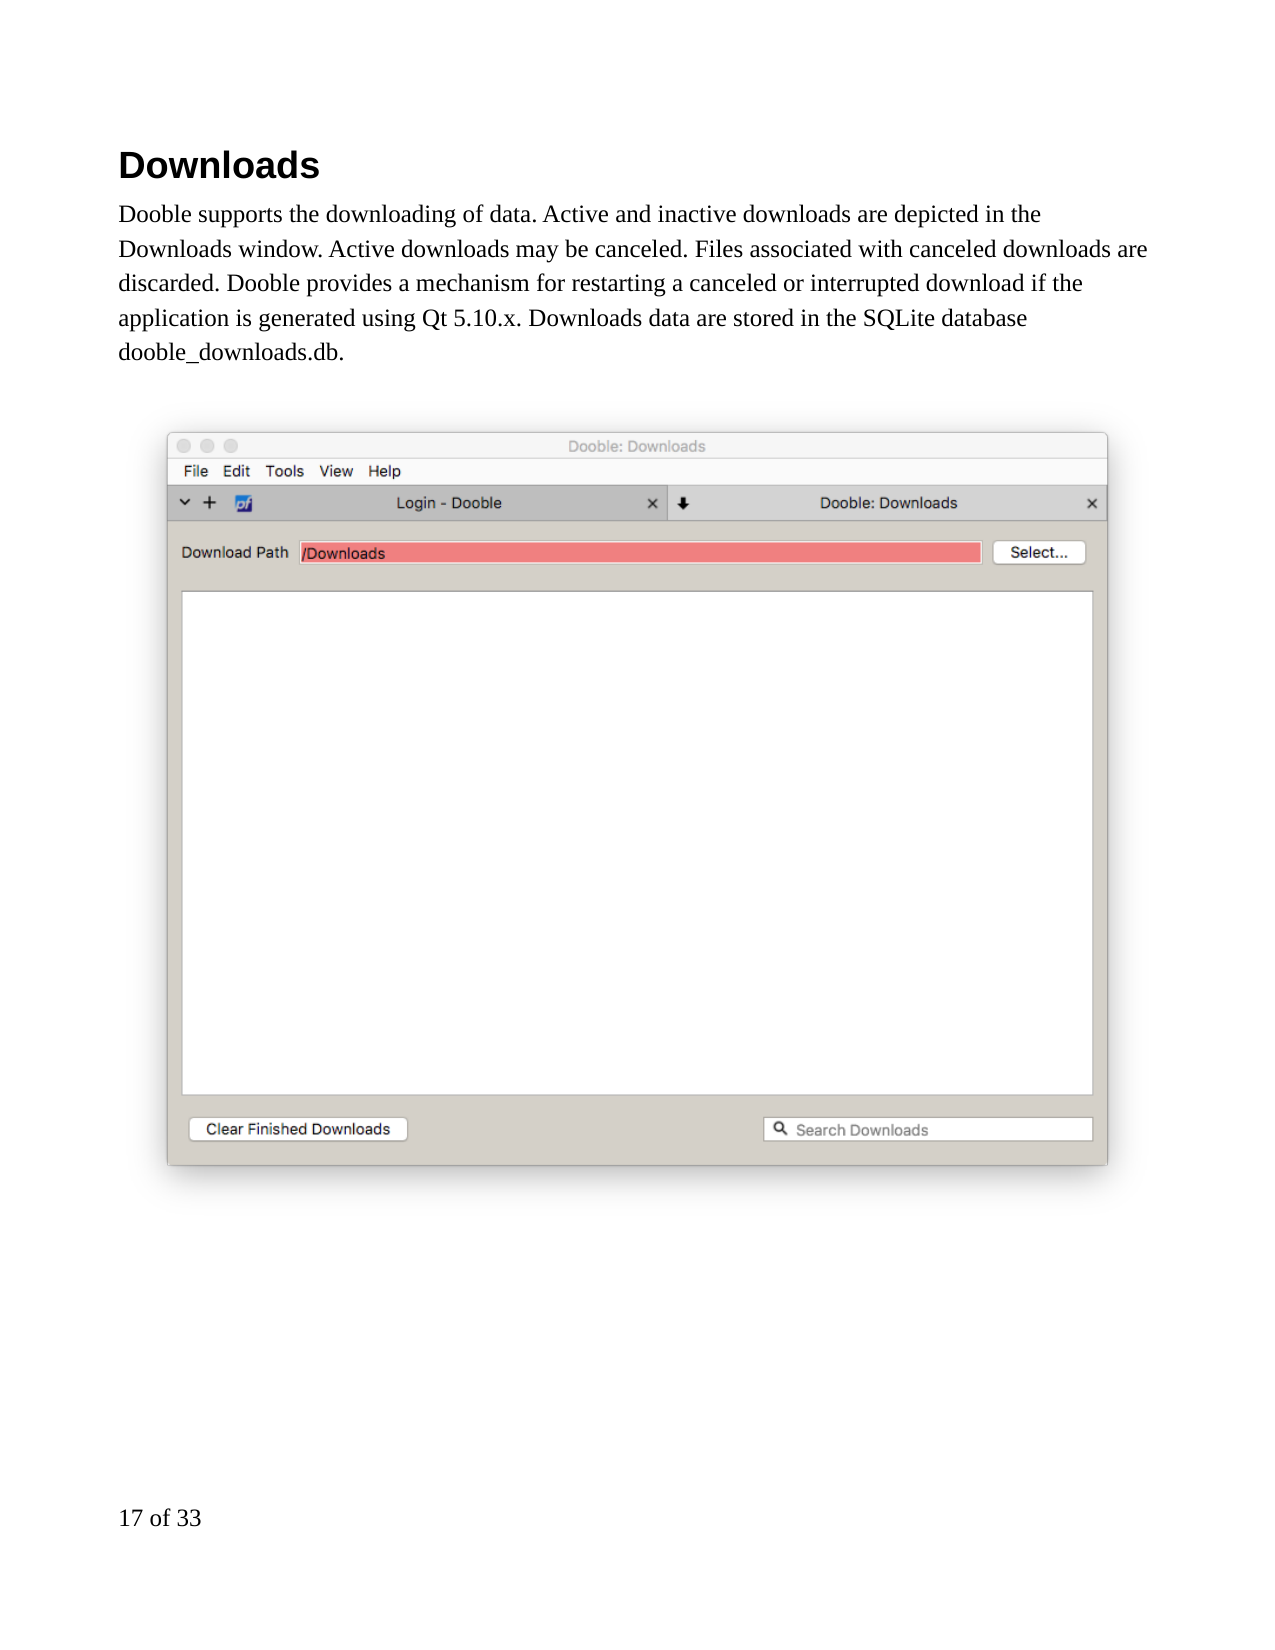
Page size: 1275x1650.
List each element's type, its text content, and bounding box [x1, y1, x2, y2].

text Dooble supports the downloading of data. Active and inactive downloads are depicted in the Downloads window. Active downloads may be canceled. Files associated with canceled downloads are discarded. Dooble provides a mechanism for restarting a canceled or interrupted download if the application is generated using Qt 5.10.x. Downloads data are stored in the SQLite database dooble_downloads.db. [118, 199, 1157, 366]
picture [118, 394, 1157, 1224]
subtitle Downloads [118, 143, 1157, 187]
